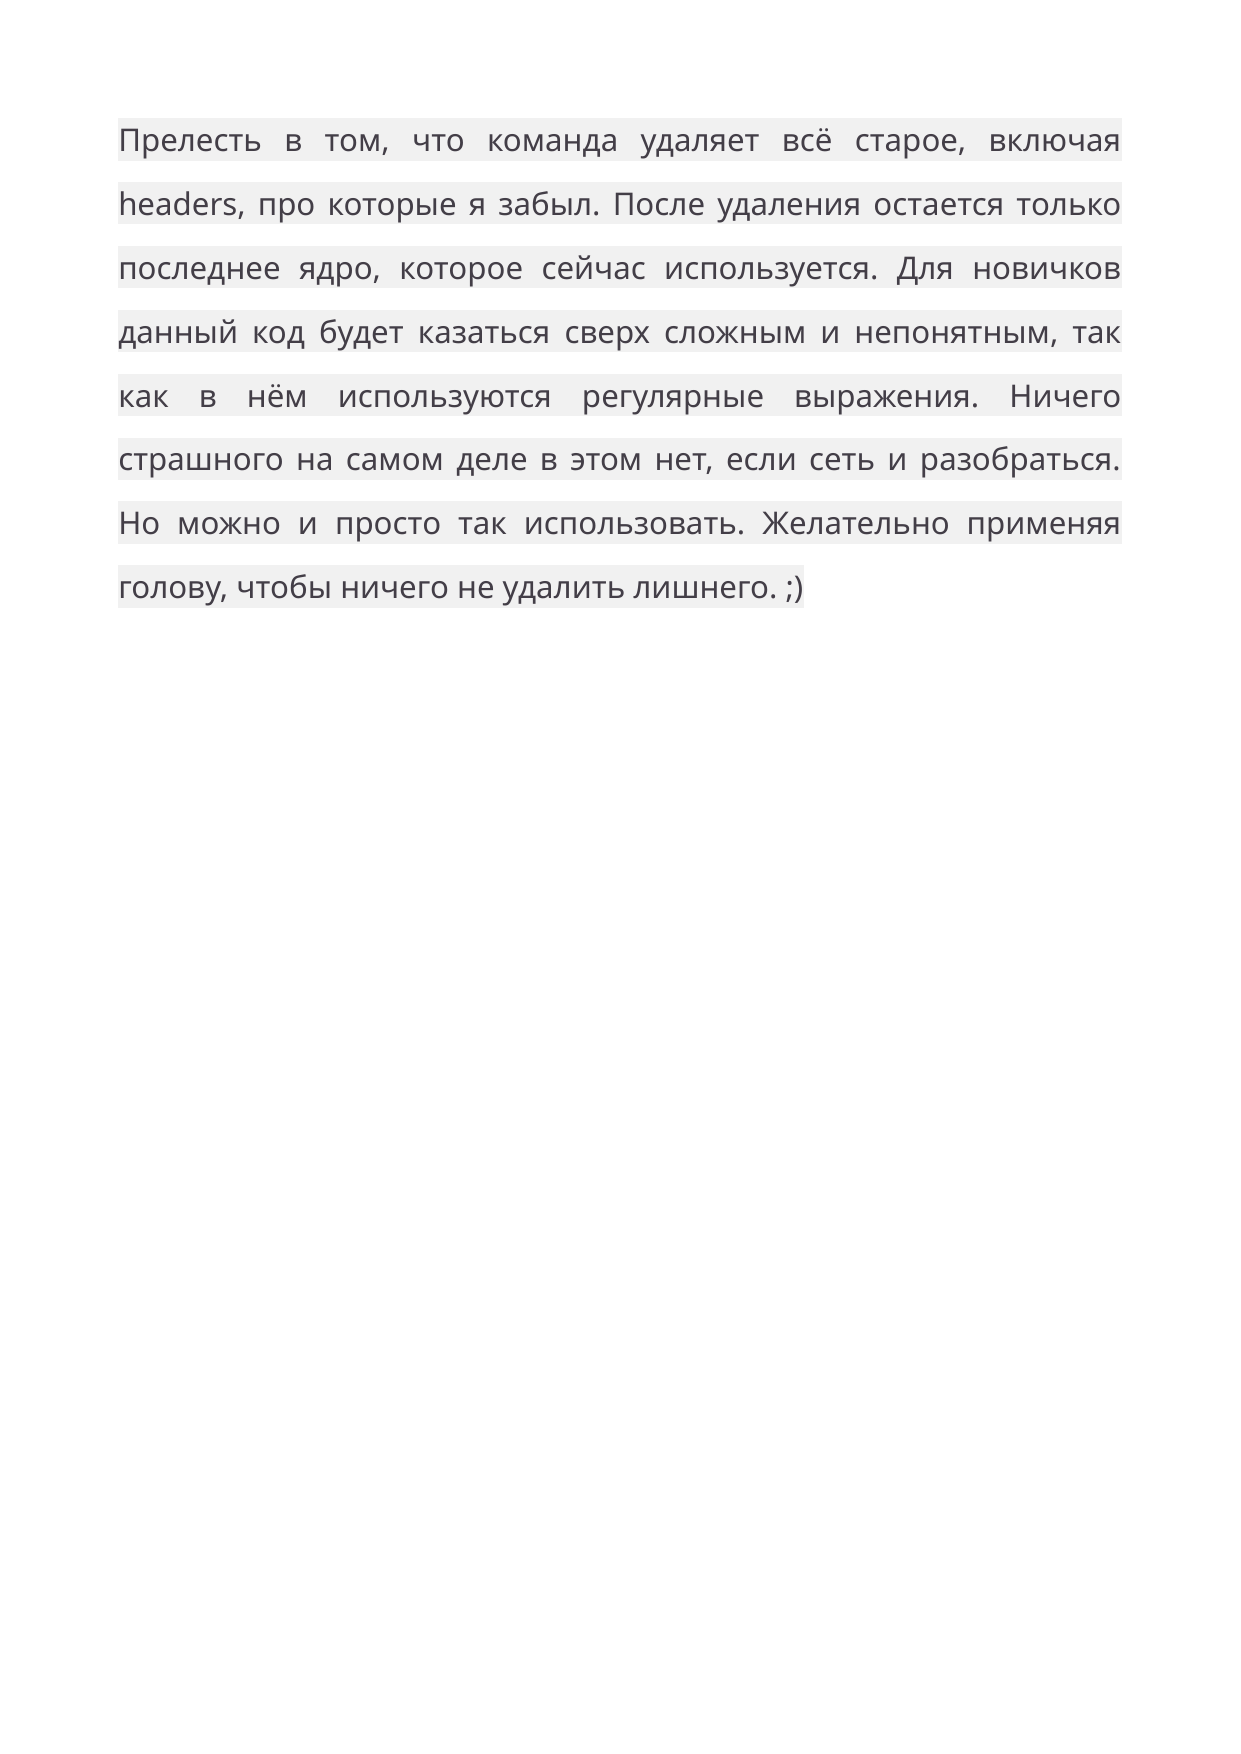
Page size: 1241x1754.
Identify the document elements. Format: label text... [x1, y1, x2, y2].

text Прелесть в том, что команда удаляет всё старое, включая headers, про которые я забыл. После удаления остается только последнее ядро, которое сейчас используется. Для новичков данный код будет казаться сверх сложным и непонятным, так как в нём используются регулярные выражения. Ничего страшного на самом деле в этом нет, если сеть и разобраться. Но можно и просто так использовать. Желательно применяя голову, чтобы ничего не удалить лишнего. ;) [118, 118, 1122, 608]
